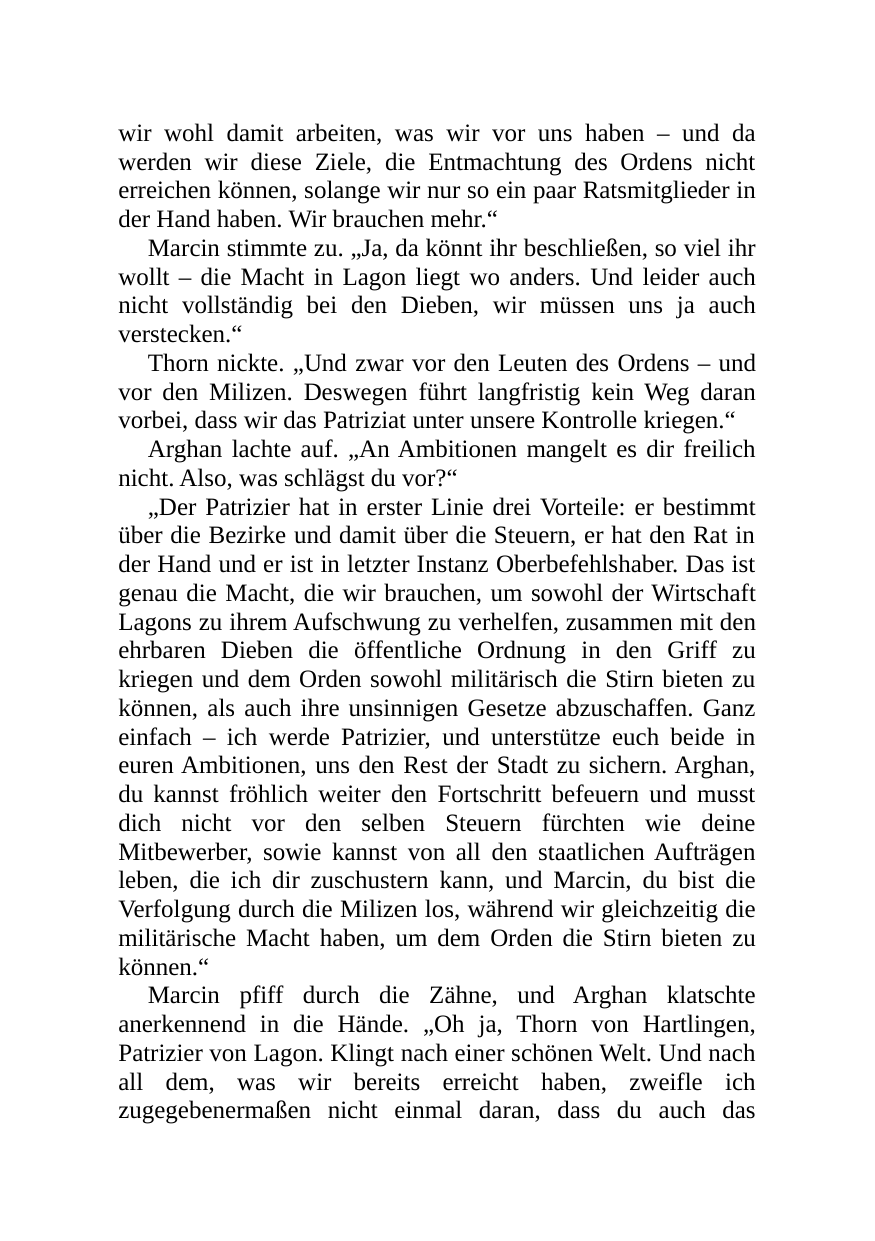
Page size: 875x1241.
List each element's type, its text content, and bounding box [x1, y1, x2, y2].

text Arghan lachte auf. „An Ambitionen mangelt es dir freilich nicht. Also, was schlägst du vor?“ [118, 434, 756, 492]
text Marcin pfiff durch die Zähne, und Arghan klatschte anerkennend in die Hände. „Oh ja, Thorn von Hartlingen, Patrizier von Lagon. Klingt nach einer schönen Welt. Und nach all dem, was wir bereits erreicht haben, zweifle ich zugegebenermaßen nicht einmal daran, dass du auch das [118, 981, 756, 1124]
text wir wohl damit arbeiten, was wir vor uns haben – und da werden wir diese Ziele, die Entmachtung des Ordens nicht erreichen können, solange wir nur so ein paar Ratsmitglieder in der Hand haben. Wir brauchen mehr.“ [118, 118, 756, 233]
text „Der Patrizier hat in erster Linie drei Vorteile: er bestimmt über die Bezirke und damit über die Steuern, er hat den Rat in der Hand und er ist in letzter Instanz Oberbefehlshaber. Das ist genau die Macht, die wir brauchen, um sowohl der Wirtschaft Lagons zu ihrem Aufschwung zu verhelfen, zusammen mit den ehrbaren Dieben die öffentliche Ordnung in den Griff zu kriegen und dem Orden sowohl militärisch die Stirn bieten zu können, als auch ihre unsinnigen Gesetze abzuschaffen. Ganz einfach – ich werde Patrizier, und unterstütze euch beide in euren Ambitionen, uns den Rest der Stadt zu sichern. Arghan, du kannst fröhlich weiter den Fortschritt befeuern und musst dich nicht vor den selben Steuern fürchten wie deine Mitbewerber, sowie kannst von all den staatlichen Aufträgen leben, die ich dir zuschustern kann, und Marcin, du bist die Verfolgung durch die Milizen los, während wir gleichzeitig die militärische Macht haben, um dem Orden die Stirn bieten zu können.“ [118, 492, 756, 981]
text Thorn nickte. „Und zwar vor den Leuten des Ordens – und vor den Milizen. Deswegen führt langfristig kein Weg daran vorbei, dass wir das Patriziat unter unsere Kontrolle kriegen.“ [118, 348, 756, 434]
text Marcin stimmte zu. „Ja, da könnt ihr beschließen, so viel ihr wollt – die Macht in Lagon liegt wo anders. Und leider auch nicht vollständig bei den Dieben, wir müssen uns ja auch verstecken.“ [118, 233, 756, 348]
